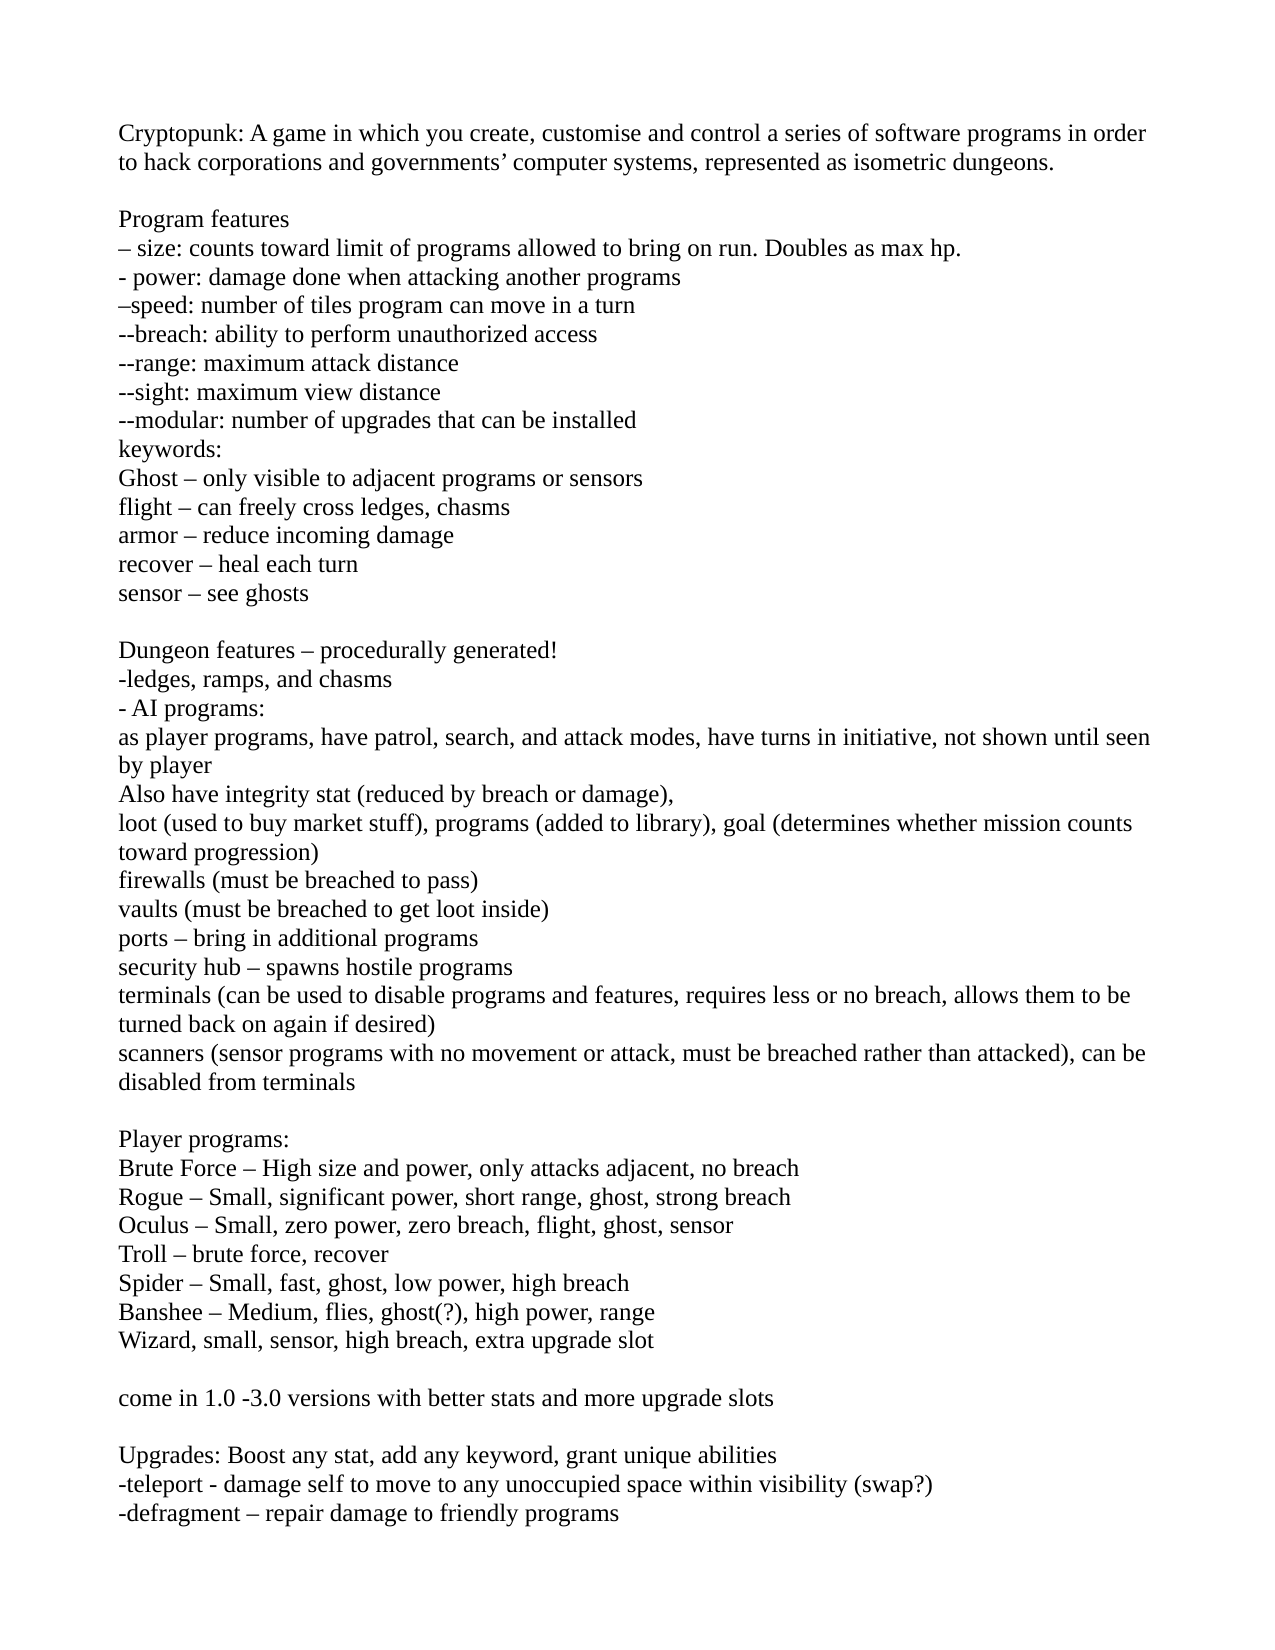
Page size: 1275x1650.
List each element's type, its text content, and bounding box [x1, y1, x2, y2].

text armor – reduce incoming damage [118, 521, 1157, 549]
text --modular: number of upgrades that can be installed [118, 406, 1157, 434]
text terminals (can be used to disable programs and features, requires less or no breach, allows them to be turned back on again if desired) [118, 981, 1157, 1038]
text -ledges, ramps, and chasms [118, 664, 1157, 693]
text firewalls (must be breached to pass) [118, 866, 1157, 894]
text Cryptopunk: A game in which you create, customise and control a series of software programs in order to hack corporations and governments’ computer systems, represented as isometric dungeons. [118, 118, 1157, 176]
text -defragment – repair damage to friendly programs [118, 1498, 1157, 1527]
text recover – heal each turn [118, 549, 1157, 578]
text Program features [118, 204, 1157, 233]
text flight – can freely cross ledges, chasms [118, 492, 1157, 521]
text ports – bring in additional programs [118, 923, 1157, 952]
text --range: maximum attack distance [118, 348, 1157, 377]
text Upgrades: Boost any stat, add any keyword, grant unique abilities [118, 1441, 1157, 1469]
text Banshee – Medium, flies, ghost(?), high power, range [118, 1297, 1157, 1326]
text sensor – see ghosts [118, 578, 1157, 607]
text Spider – Small, fast, ghost, low power, high breach [118, 1268, 1157, 1297]
text Also have integrity stat (reduced by breach or damage), [118, 779, 1157, 808]
text Wizard, small, sensor, high breach, extra upgrade slot [118, 1326, 1157, 1354]
text – size: counts toward limit of programs allowed to bring on run. Doubles as max hp. [118, 233, 1157, 262]
text as player programs, have patrol, search, and attack modes, have turns in initiative, not shown until seen by player [118, 722, 1157, 779]
text - power: damage done when attacking another programs [118, 262, 1157, 291]
text Dungeon features – procedurally generated! [118, 636, 1157, 664]
text come in 1.0 -3.0 versions with better stats and more upgrade slots [118, 1383, 1157, 1412]
text vaults (must be breached to get loot inside) [118, 894, 1157, 923]
text Troll – brute force, recover [118, 1239, 1157, 1268]
text security hub – spawns hostile programs [118, 952, 1157, 981]
text Oculus – Small, zero power, zero breach, flight, ghost, sensor [118, 1211, 1157, 1239]
text keywords: [118, 434, 1157, 463]
text --breach: ability to perform unauthorized access [118, 319, 1157, 348]
text Rogue – Small, significant power, short range, ghost, strong breach [118, 1182, 1157, 1211]
text -teleport - damage self to move to any unoccupied space within visibility (swap?) [118, 1469, 1157, 1498]
text Player programs: [118, 1124, 1157, 1153]
text --sight: maximum view distance [118, 377, 1157, 406]
text Brute Force – High size and power, only attacks adjacent, no breach [118, 1153, 1157, 1182]
text scanners (sensor programs with no movement or attack, must be breached rather than attacked), can be disabled from terminals [118, 1038, 1157, 1096]
text loot (used to buy market stuff), programs (added to library), goal (determines whether mission counts toward progression) [118, 808, 1157, 866]
text –speed: number of tiles program can move in a turn [118, 291, 1157, 319]
text Ghost – only visible to adjacent programs or sensors [118, 463, 1157, 492]
text - AI programs: [118, 693, 1157, 722]
